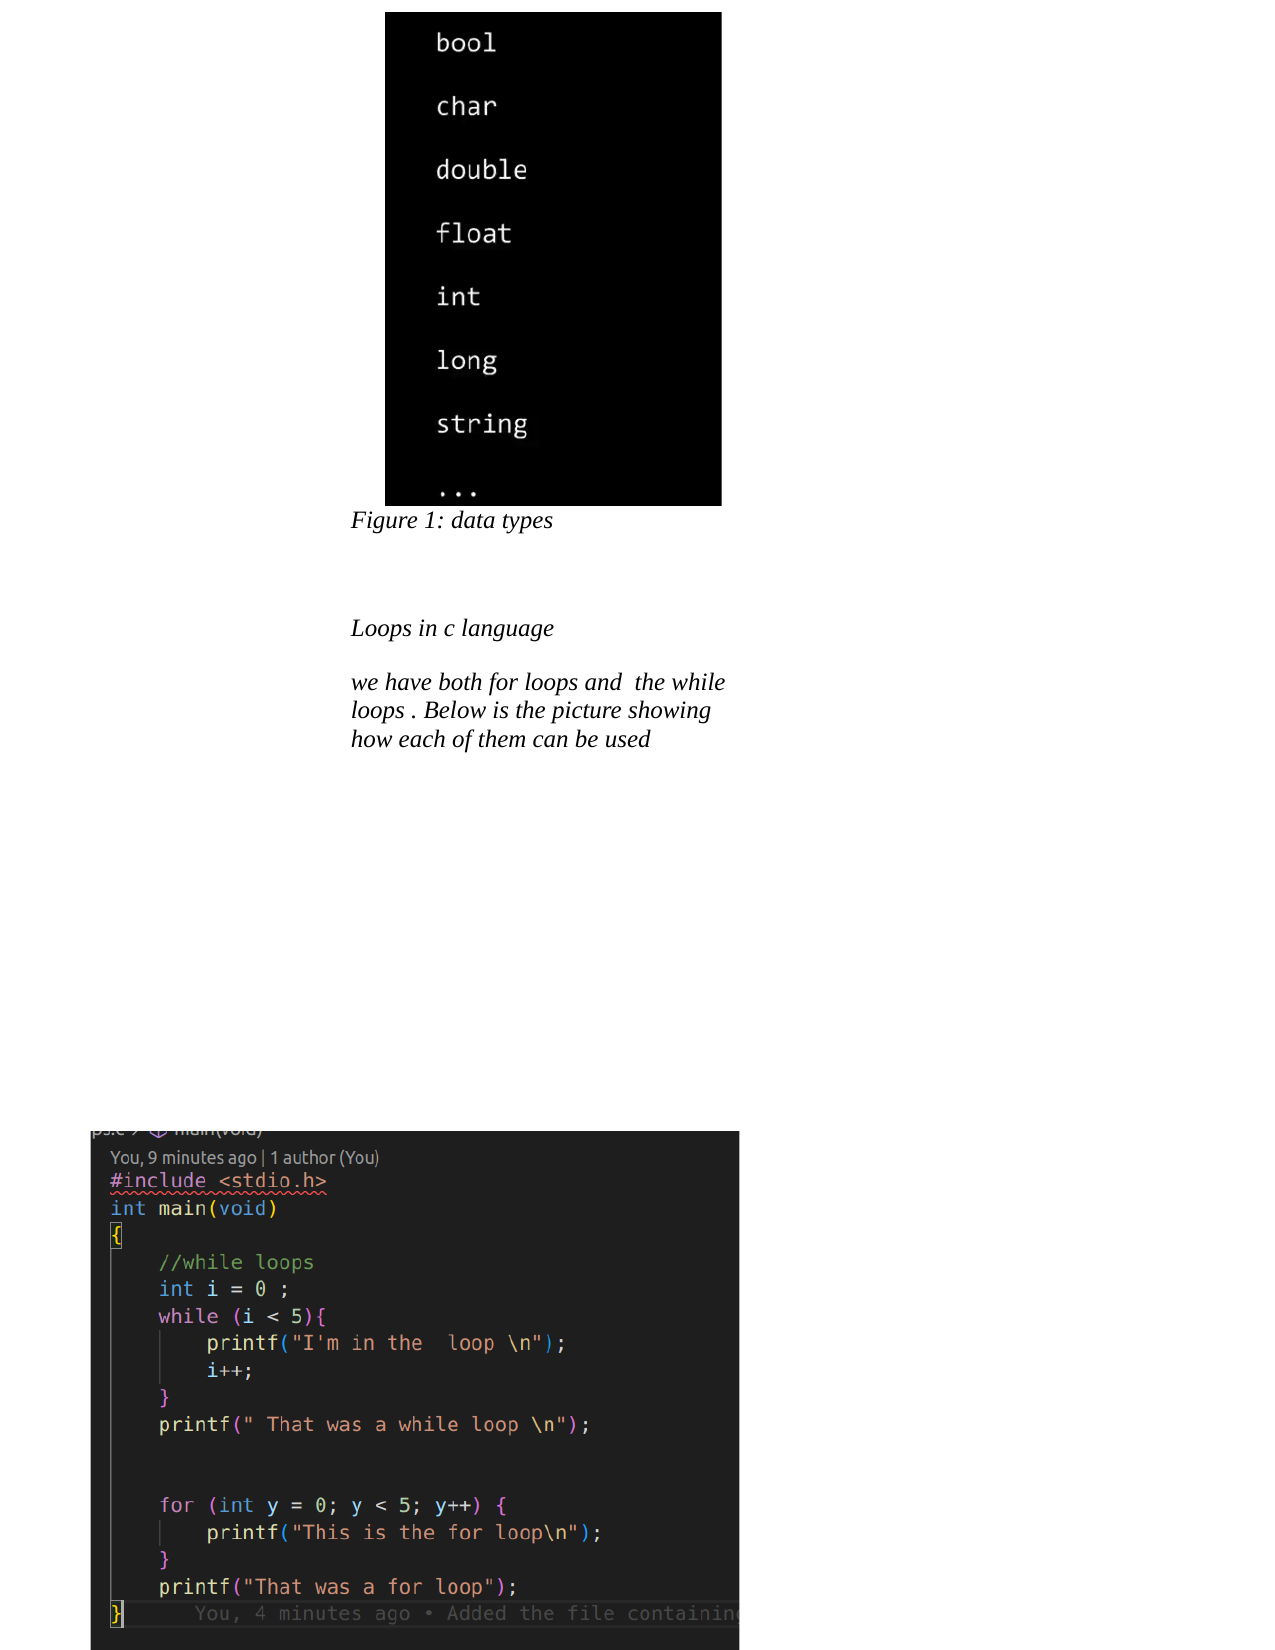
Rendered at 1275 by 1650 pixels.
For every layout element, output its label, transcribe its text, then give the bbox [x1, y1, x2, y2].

text Figure 1: data types [351, 506, 756, 534]
text we have both for loops and the while loops . Below is the picture showing how each of them can be used [351, 667, 756, 753]
picture [385, 12, 722, 506]
picture [90, 1131, 740, 1650]
text Loops in c language [351, 613, 756, 642]
